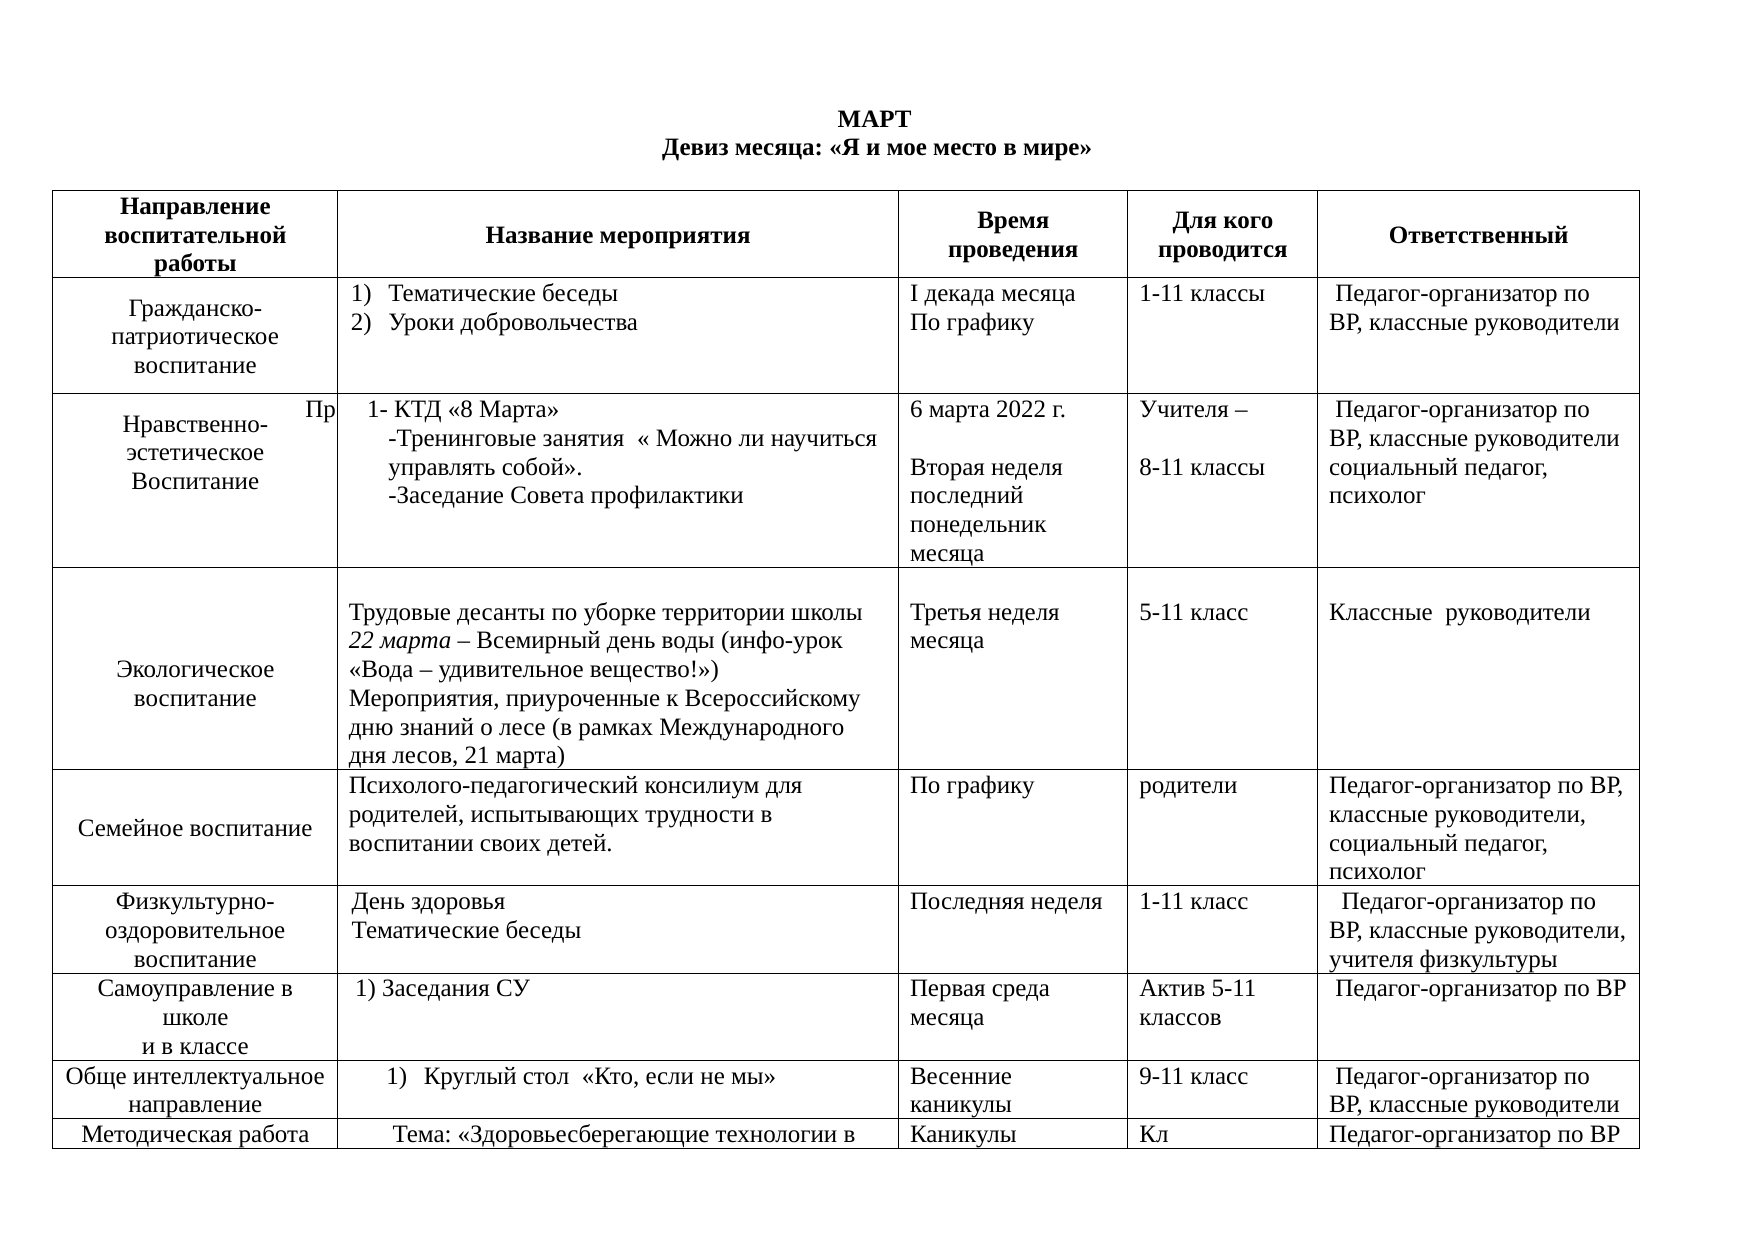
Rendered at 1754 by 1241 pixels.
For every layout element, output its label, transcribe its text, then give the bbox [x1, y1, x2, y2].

table_cell Учителя – 8-11 классы [1128, 394, 1317, 567]
table_cell Психолого-педагогический консилиум для родителей, испытывающих трудности в воспитании своих детей. [338, 770, 898, 885]
table_cell 5-11 класс [1128, 568, 1317, 769]
table_cell Педагог-организатор по ВР, классные руководители, учителя физкультуры [1318, 886, 1639, 972]
table_cell Актив 5-11 классов [1128, 974, 1317, 1060]
table_cell Экологическое воспитание [53, 568, 337, 769]
table_cell Педагог-организатор по ВР, классные руководители [1318, 278, 1639, 393]
text МАРТ [75, 104, 1679, 132]
table_cell Методическая работа [53, 1119, 337, 1148]
table_cell 1) Заседания СУ [338, 974, 898, 1060]
table_cell Пр 1- КТД «8 Марта» -Тренинговые занятия « Можно ли научиться управлять собой». -Заседание Совета профилактики [338, 394, 898, 567]
table_cell По графику [899, 770, 1127, 885]
table_cell родители [1128, 770, 1317, 885]
table_header Ответственный [1318, 191, 1639, 277]
table_cell Тематические беседы Уроки добровольчества [338, 278, 898, 393]
table_cell Педагог-организатор по ВР [1318, 974, 1639, 1060]
table_cell День здоровья Тематические беседы [338, 886, 898, 972]
table_cell Педагог-организатор по ВР, классные руководители социальный педагог, психолог [1318, 394, 1639, 567]
table_cell Гражданско-патриотическое воспитание [53, 278, 337, 393]
table_cell 1-11 классы [1128, 278, 1317, 393]
table_header Название мероприятия [338, 191, 898, 277]
table_cell Кл [1128, 1119, 1317, 1148]
table_cell Весенние каникулы [899, 1061, 1127, 1118]
table_cell 1-11 класс [1128, 886, 1317, 972]
table_cell Круглый стол «Кто, если не мы» [338, 1061, 898, 1118]
table_cell Педагог-организатор по ВР, классные руководители, социальный педагог, психолог [1318, 770, 1639, 885]
table_cell Трудовые десанты по уборке территории школы 22 марта – Всемирный день воды (инфо-урок «Вода – удивительное вещество!») Мероприятия, приуроченные к Всероссийскому дню знаний о лесе (в рамках Международного дня лесов, 21 марта) [338, 568, 898, 769]
table_cell Каникулы [899, 1119, 1127, 1148]
table_cell I декада месяца По графику [899, 278, 1127, 393]
table_header Направление воспитательной работы [53, 191, 337, 277]
table_cell Классные руководители [1318, 568, 1639, 769]
table_cell Педагог-организатор по ВР, классные руководители [1318, 1061, 1639, 1118]
table_cell Третья неделя месяца [899, 568, 1127, 769]
text Девиз месяца: «Я и мое место в мире» [75, 132, 1679, 161]
table_cell Физкультурно-оздоровительное воспитание [53, 886, 337, 972]
table_cell 6 марта 2022 г. Вторая неделя последний понедельник месяца [899, 394, 1127, 567]
table_cell Тема: «Здоровьесберегающие технологии в [338, 1119, 898, 1148]
table_header Для кого проводится [1128, 191, 1317, 277]
table_header Время проведения [899, 191, 1127, 277]
table_cell Первая среда месяца [899, 974, 1127, 1060]
table_cell Педагог-организатор по ВР [1318, 1119, 1639, 1148]
table_cell Последняя неделя [899, 886, 1127, 972]
table_cell Самоуправление в школе и в классе [53, 974, 337, 1060]
table_cell 9-11 класс [1128, 1061, 1317, 1118]
table_cell Нравственно-эстетическое Воспитание [53, 394, 337, 567]
table_cell Обще интеллектуальное направление [53, 1061, 337, 1118]
table_cell Семейное воспитание [53, 770, 337, 885]
